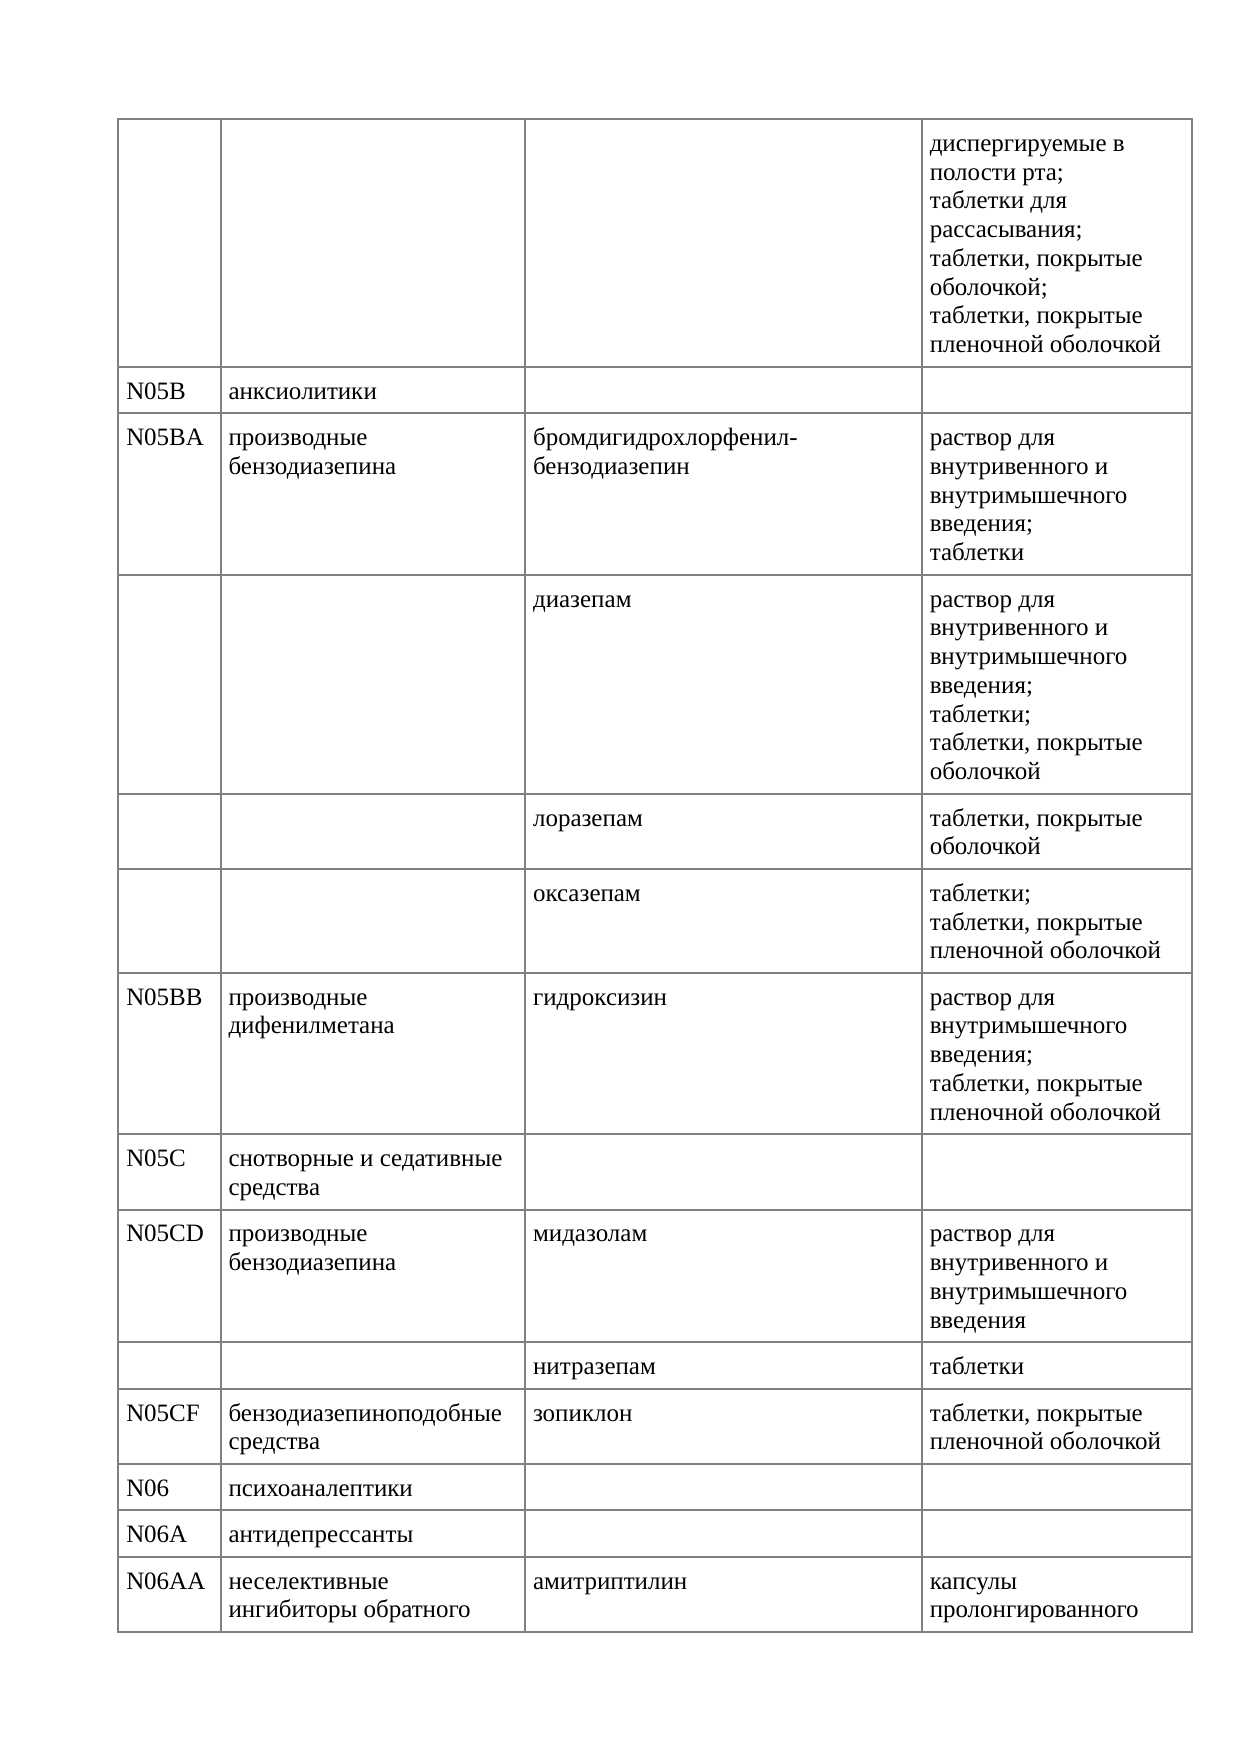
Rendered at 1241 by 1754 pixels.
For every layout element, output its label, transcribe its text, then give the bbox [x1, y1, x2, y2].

table_cell [526, 1511, 921, 1556]
table_cell анксиолитики [222, 368, 524, 412]
table_cell зопиклон [526, 1390, 921, 1463]
table_cell капсулы пролонгированного [923, 1558, 1191, 1631]
table_cell N05BB [119, 974, 220, 1133]
table_cell снотворные и седативные средства [222, 1135, 524, 1208]
table_cell раствор для внутривенного и внутримышечного введения [923, 1211, 1191, 1341]
table_cell лоразепам [526, 795, 921, 868]
table_cell неселективные ингибиторы обратного [222, 1558, 524, 1631]
table_cell психоаналептики [222, 1465, 524, 1509]
table_cell мидазолам [526, 1211, 921, 1341]
table_cell [526, 368, 921, 412]
table_cell нитразепам [526, 1343, 921, 1388]
table_cell [923, 1465, 1191, 1509]
table_cell [923, 1511, 1191, 1556]
table_cell бензодиазепиноподобные средства [222, 1390, 524, 1463]
table_cell гидроксизин [526, 974, 921, 1133]
table_cell таблетки [923, 1343, 1191, 1388]
table_cell [923, 1135, 1191, 1208]
table_cell таблетки; таблетки, покрытые пленочной оболочкой [923, 870, 1191, 972]
table_cell амитриптилин [526, 1558, 921, 1631]
table_cell [119, 1343, 220, 1388]
table_cell N05CD [119, 1211, 220, 1341]
table_cell N05BA [119, 414, 220, 574]
table_cell N06A [119, 1511, 220, 1556]
table_cell N05B [119, 368, 220, 412]
table_cell таблетки, покрытые оболочкой [923, 795, 1191, 868]
table_cell [526, 120, 921, 366]
table_cell [222, 870, 524, 972]
table_cell [923, 368, 1191, 412]
table_cell производные бензодиазепина [222, 414, 524, 574]
table_cell [222, 795, 524, 868]
table_cell N06AA [119, 1558, 220, 1631]
table_cell [119, 120, 220, 366]
table_cell [222, 120, 524, 366]
table_cell бромдигидрохлорфенил-бензодиазепин [526, 414, 921, 574]
table_cell производные бензодиазепина [222, 1211, 524, 1341]
table_cell [526, 1135, 921, 1208]
table_cell N05CF [119, 1390, 220, 1463]
table_cell [222, 1343, 524, 1388]
table_cell [119, 795, 220, 868]
table_cell [526, 1465, 921, 1509]
table_cell оксазепам [526, 870, 921, 972]
table_cell [119, 870, 220, 972]
table_cell [222, 576, 524, 793]
table_cell N06 [119, 1465, 220, 1509]
table_cell антидепрессанты [222, 1511, 524, 1556]
table_cell раствор для внутримышечного введения; таблетки, покрытые пленочной оболочкой [923, 974, 1191, 1133]
table_cell диспергируемые в полости рта; таблетки для рассасывания; таблетки, покрытые оболочкой; таблетки, покрытые пленочной оболочкой [923, 120, 1191, 366]
table_cell производные дифенилметана [222, 974, 524, 1133]
table_cell N05C [119, 1135, 220, 1208]
table_cell диазепам [526, 576, 921, 793]
table_cell раствор для внутривенного и внутримышечного введения; таблетки [923, 414, 1191, 574]
table_cell таблетки, покрытые пленочной оболочкой [923, 1390, 1191, 1463]
table_cell раствор для внутривенного и внутримышечного введения; таблетки; таблетки, покрытые оболочкой [923, 576, 1191, 793]
table_cell [119, 576, 220, 793]
